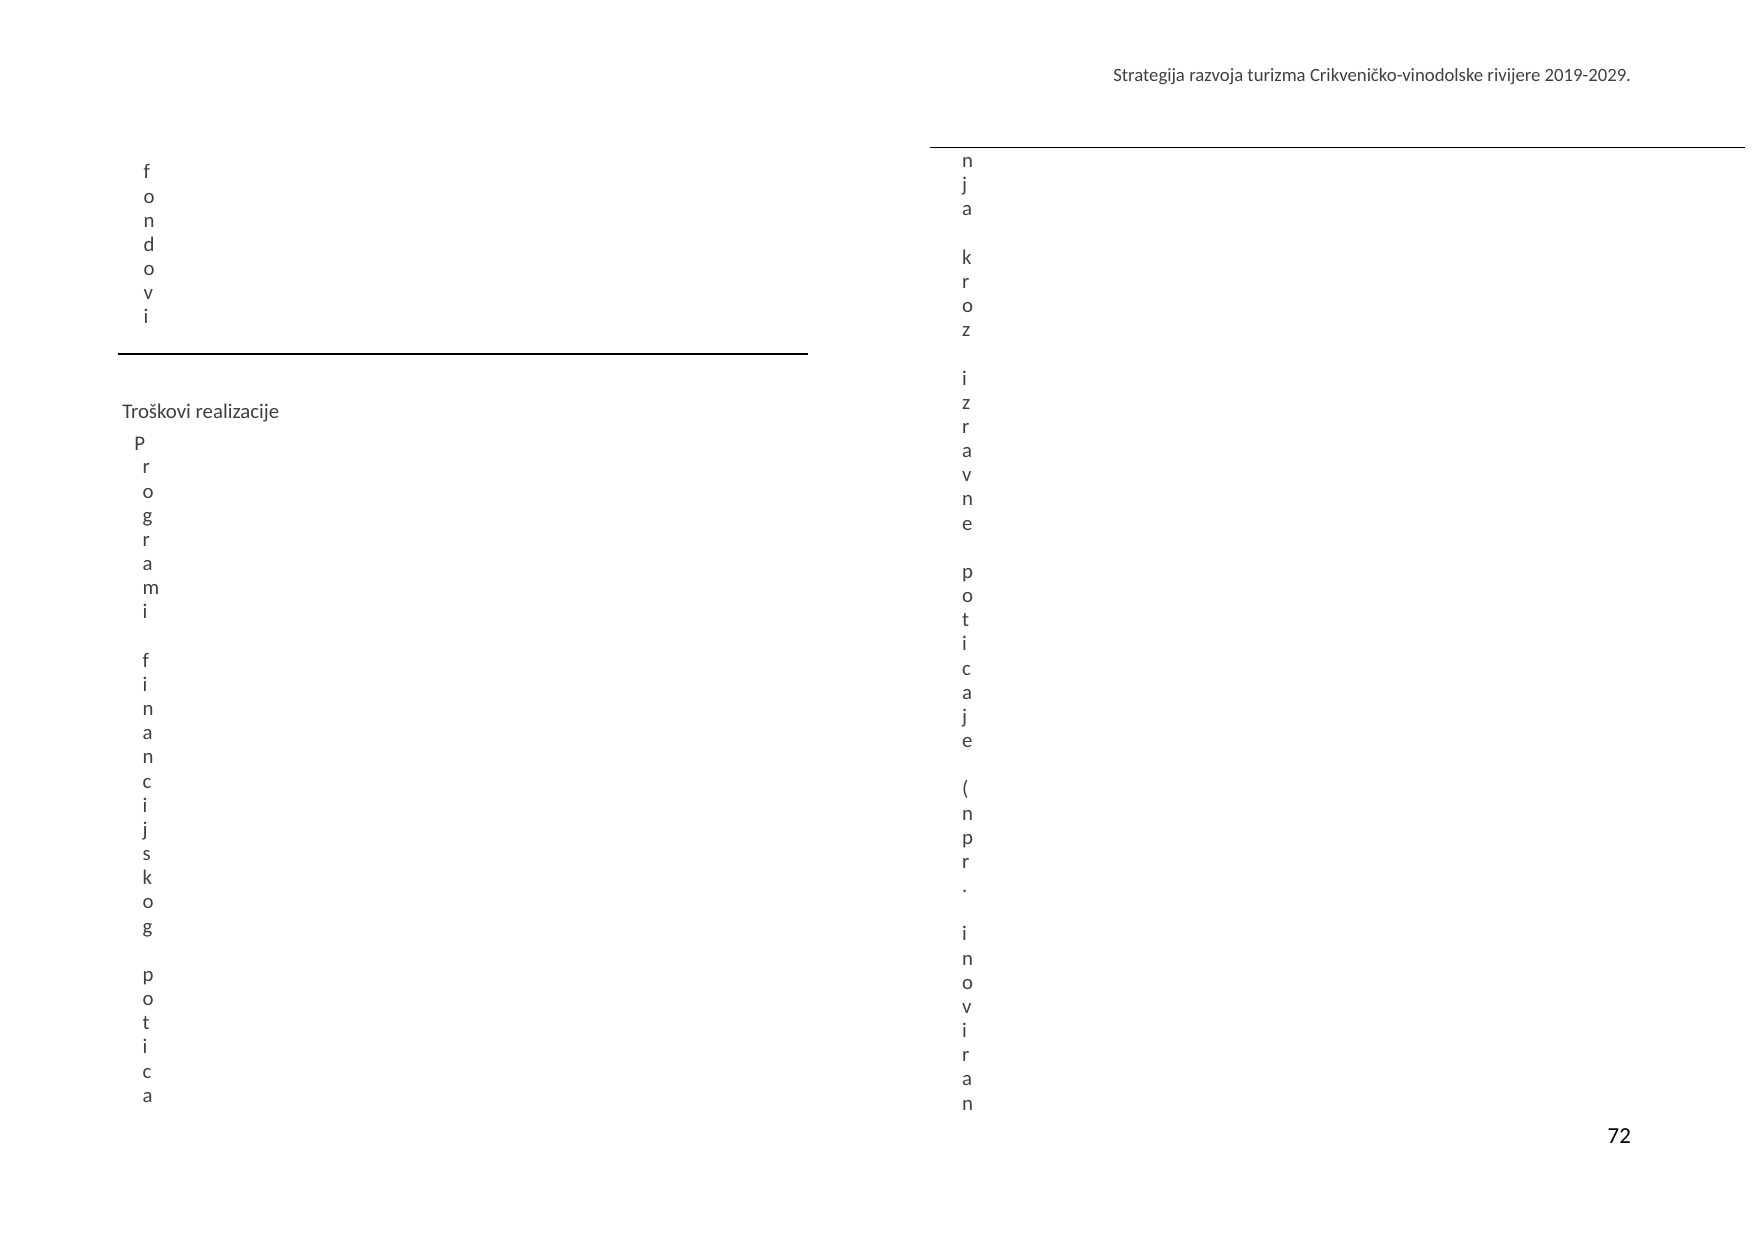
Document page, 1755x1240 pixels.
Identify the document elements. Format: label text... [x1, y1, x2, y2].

text Troškovi realizacije [122, 398, 785, 424]
